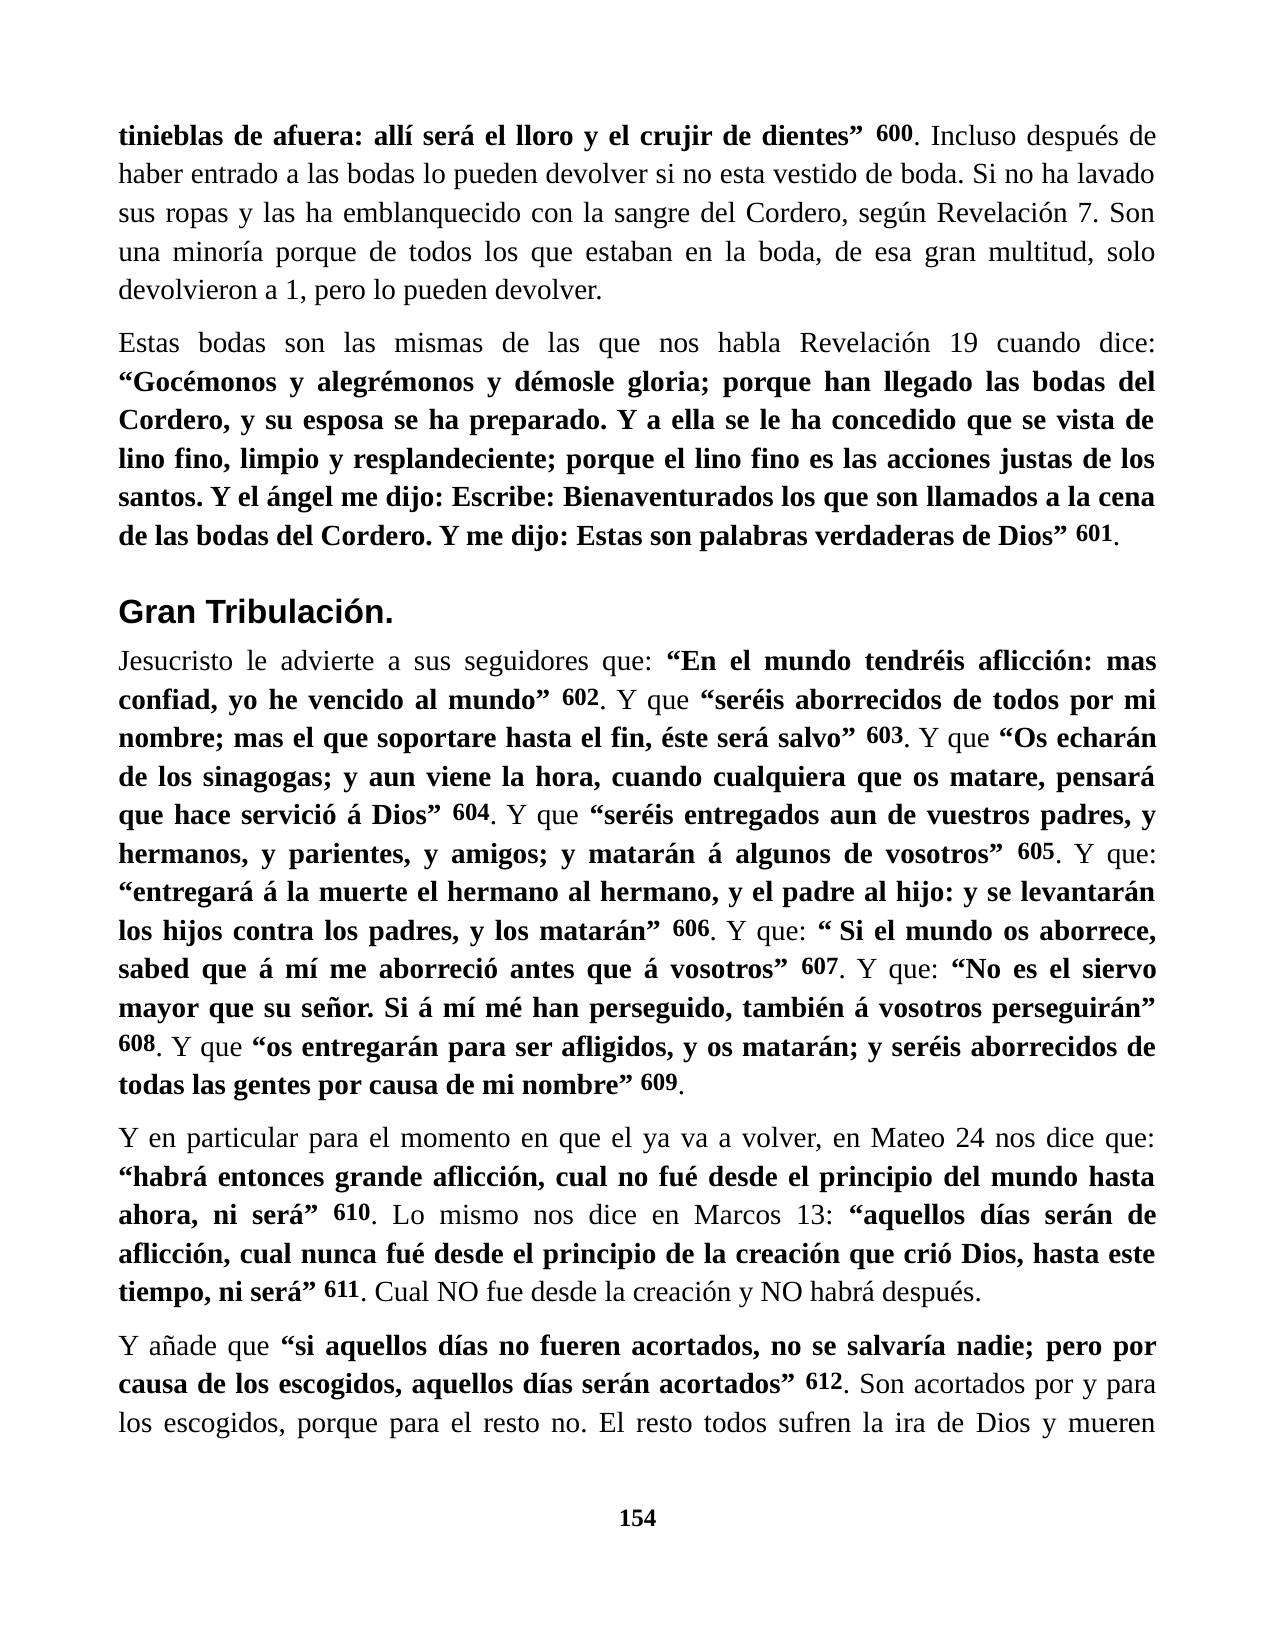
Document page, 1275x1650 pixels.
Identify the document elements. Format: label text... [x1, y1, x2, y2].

text Y añade que “si aquellos días no fueren acortados, no se salvaría nadie; pero por causa de los escogidos, aquellos días serán acortados” . Son acortados por y para los escogidos, porque para el resto no. El resto todos sufren la ira de Dios y mueren [118, 1328, 1157, 1438]
text Estas bodas son las mismas de las que nos habla Revelación 19 cuando dice: “Gocémonos y alegrémonos y démosle gloria; porque han llegado las bodas del Cordero, y su esposa se ha preparado. Y a ella se le ha concedido que se vista de lino fino, limpio y resplandeciente; porque el lino fino es las acciones justas de los santos. Y el ángel me dijo: Escribe: Bienaventurados los que son llamados a la cena de las bodas del Cordero. Y me dijo: Estas son palabras verdaderas de Dios” . [118, 325, 1157, 552]
text Jesucristo le advierte a sus seguidores que: “En el mundo tendréis aflicción: mas confiad, yo he vencido al mundo” . Y que “seréis aborrecidos de todos por mi nombre; mas el que soportare hasta el fin, éste será salvo” . Y que “Os echarán de los sinagogas; y aun viene la hora, cuando cualquiera que os matare, pensará que hace servició á Dios” . Y que “seréis entregados aun de vuestros padres, y hermanos, y parientes, y amigos; y matarán á algunos de vosotros” . Y que: “entregará á la muerte el hermano al hermano, y el padre al hijo: y se levantarán los hijos contra los padres, y los matarán” . Y que: “ Si el mundo os aborrece, sabed que á mí me aborreció antes que á vosotros” . Y que: “No es el siervo mayor que su señor. Si á mí mé han perseguido, también á vosotros perseguirán” . Y que “os entregarán para ser afligidos, y os matarán; y seréis aborrecidos de todas las gentes por causa de mi nombre” . [118, 643, 1157, 1101]
text tinieblas de afuera: allí será el lloro y el crujir de dientes” . Incluso después de haber entrado a las bodas lo pueden devolver si no esta vestido de boda. Si no ha lavado sus ropas y las ha emblanquecido con la sangre del Cordero, según Revelación 7. Son una minoría porque de todos los que estaban en la boda, de esa gran multitud, solo devolvieron a 1, pero lo pueden devolver. [118, 118, 1157, 306]
text Y en particular para el momento en que el ya va a volver, en Mateo 24 nos dice que: “habrá entonces grande aflicción, cual no fué desde el principio del mundo hasta ahora, ni será” . Lo mismo nos dice en Marcos 13: “aquellos días serán de aflicción, cual nunca fué desde el principio de la creación que crió Dios, hasta este tiempo, ni será” . Cual NO fue desde la creación y NO habrá después. [118, 1120, 1157, 1308]
subtitle Gran Tribulación. [118, 592, 1157, 631]
